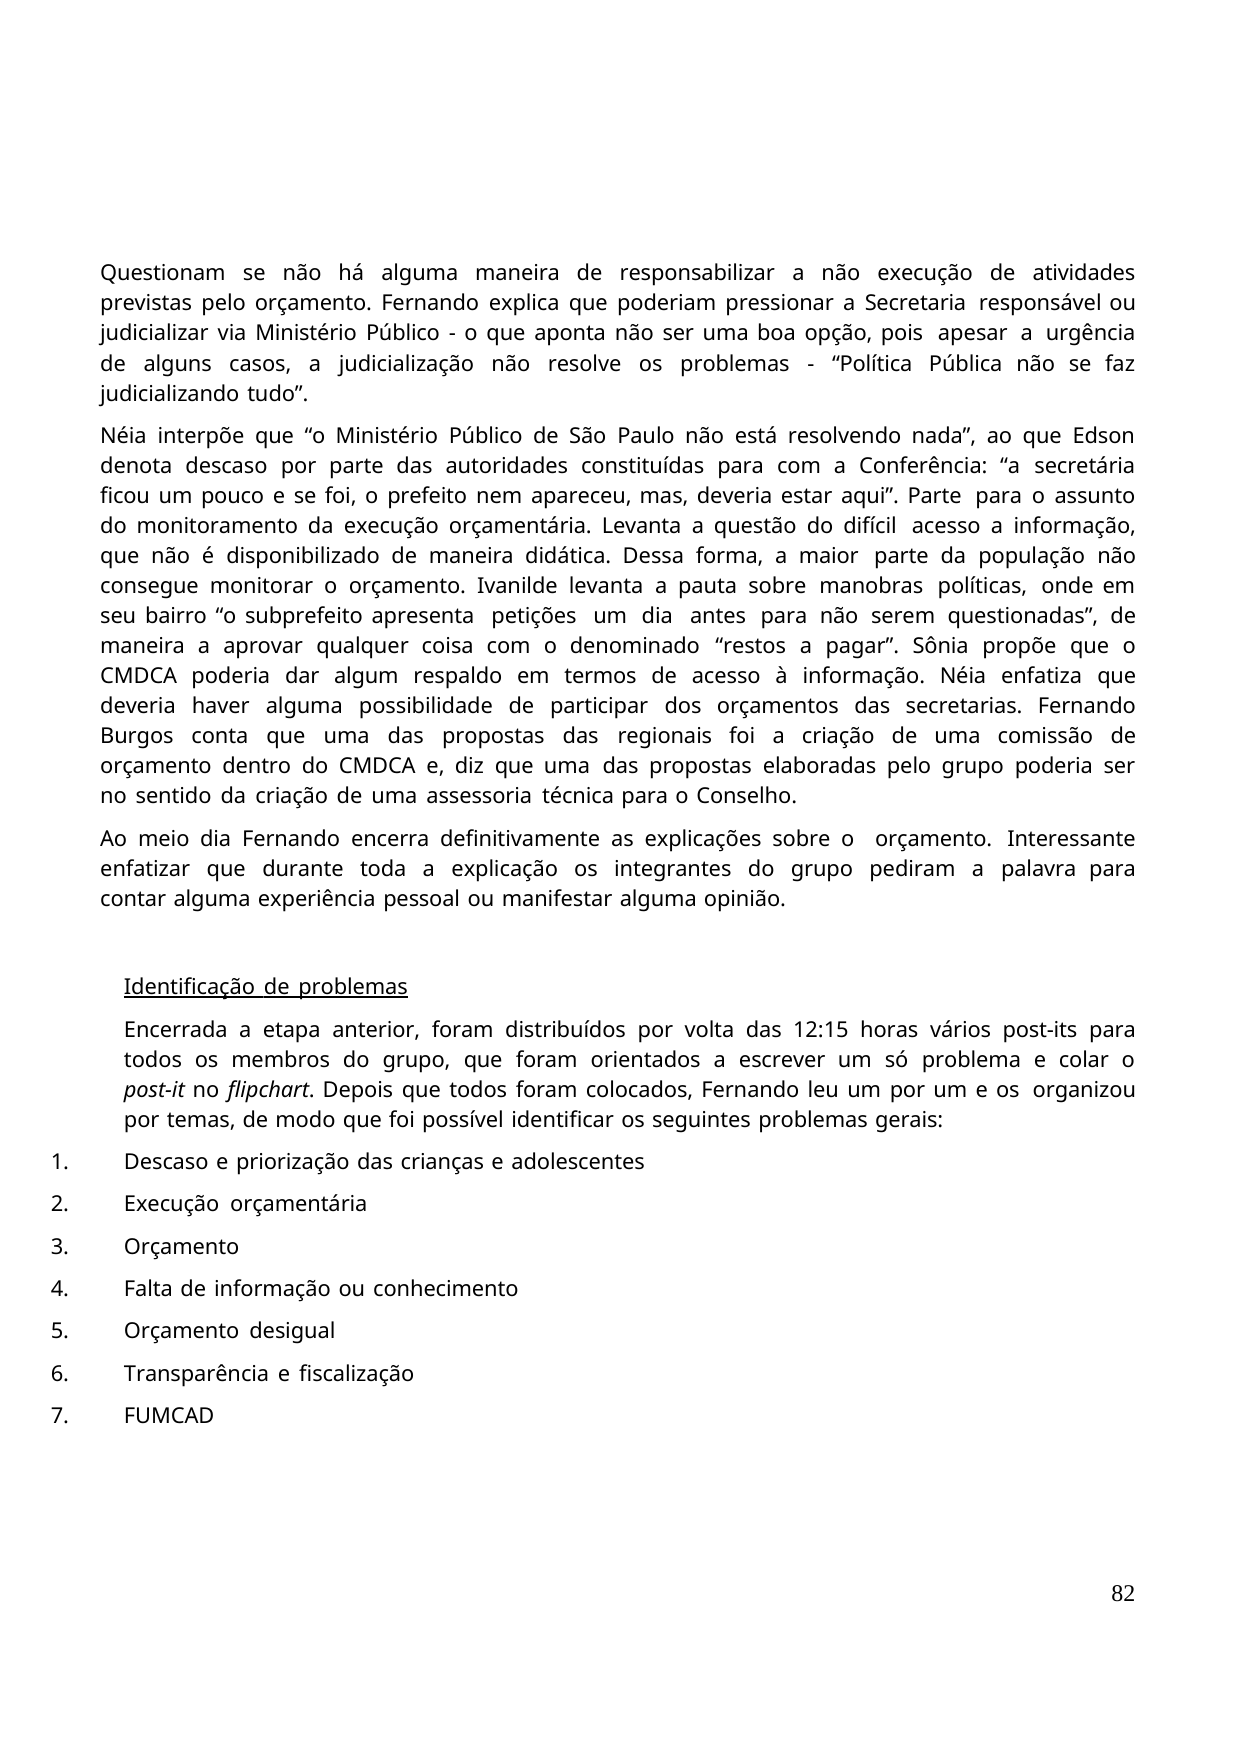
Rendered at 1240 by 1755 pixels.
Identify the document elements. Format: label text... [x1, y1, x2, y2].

text Questionam se não há alguma maneira de responsabilizar a não execução de atividades previstas pelo orçamento. Fernando explica que poderiam pressionar a Secretaria responsável ou judicializar via Ministério Público - o que aponta não ser uma boa opção, pois apesar a urgência de alguns casos, a judicialização não resolve os problemas - “Política Pública não se faz judicializando tudo”. [100, 257, 1136, 408]
list Falta de informação ou conhecimento [51, 1273, 1158, 1303]
text Identificação de problemas [124, 971, 1158, 1001]
list Execução orçamentária [51, 1188, 1158, 1218]
text Encerrada a etapa anterior, foram distribuídos por volta das 12:15 horas vários post-its para todos os membros do grupo, que foram orientados a escrever um só problema e colar o post-it no flipchart. Depois que todos foram colocados, Fernando leu um por um e os organizou por temas, de modo que foi possível identificar os seguintes problemas gerais: [124, 1014, 1136, 1133]
list FUMCAD [51, 1401, 1158, 1430]
list Orçamento desigual [51, 1315, 1158, 1345]
list Transparência e fiscalização [51, 1358, 1158, 1388]
list Descaso e priorização das crianças e adolescentes [51, 1146, 1158, 1176]
list Orçamento [51, 1231, 1158, 1260]
text Ao meio dia Fernando encerra definitivamente as explicações sobre o orçamento. Interessante enfatizar que durante toda a explicação os integrantes do grupo pediram a palavra para contar alguma experiência pessoal ou manifestar alguma opinião. [100, 823, 1136, 913]
text Néia interpõe que “o Ministério Público de São Paulo não está resolvendo nada”, ao que Edson denota descaso por parte das autoridades constituídas para com a Conferência: “a secretária ficou um pouco e se foi, o prefeito nem apareceu, mas, deveria estar aqui”. Parte para o assunto do monitoramento da execução orçamentária. Levanta a questão do difícil acesso a informação, que não é disponibilizado de maneira didática. Dessa forma, a maior parte da população não consegue monitorar o orçamento. Ivanilde levanta a pauta sobre manobras políticas, onde em seu bairro “o subprefeito apresenta petições um dia antes para não serem questionadas”, de maneira a aprovar qualquer coisa com o denominado “restos a pagar”. Sônia propõe que o CMDCA poderia dar algum respaldo em termos de acesso à informação. Néia enfatiza que deveria haver alguma possibilidade de participar dos orçamentos das secretarias. Fernando Burgos conta que uma das propostas das regionais foi a criação de uma comissão de orçamento dentro do CMDCA e, diz que uma das propostas elaboradas pelo grupo poderia ser no sentido da criação de uma assessoria técnica para o Conselho. [100, 420, 1136, 810]
